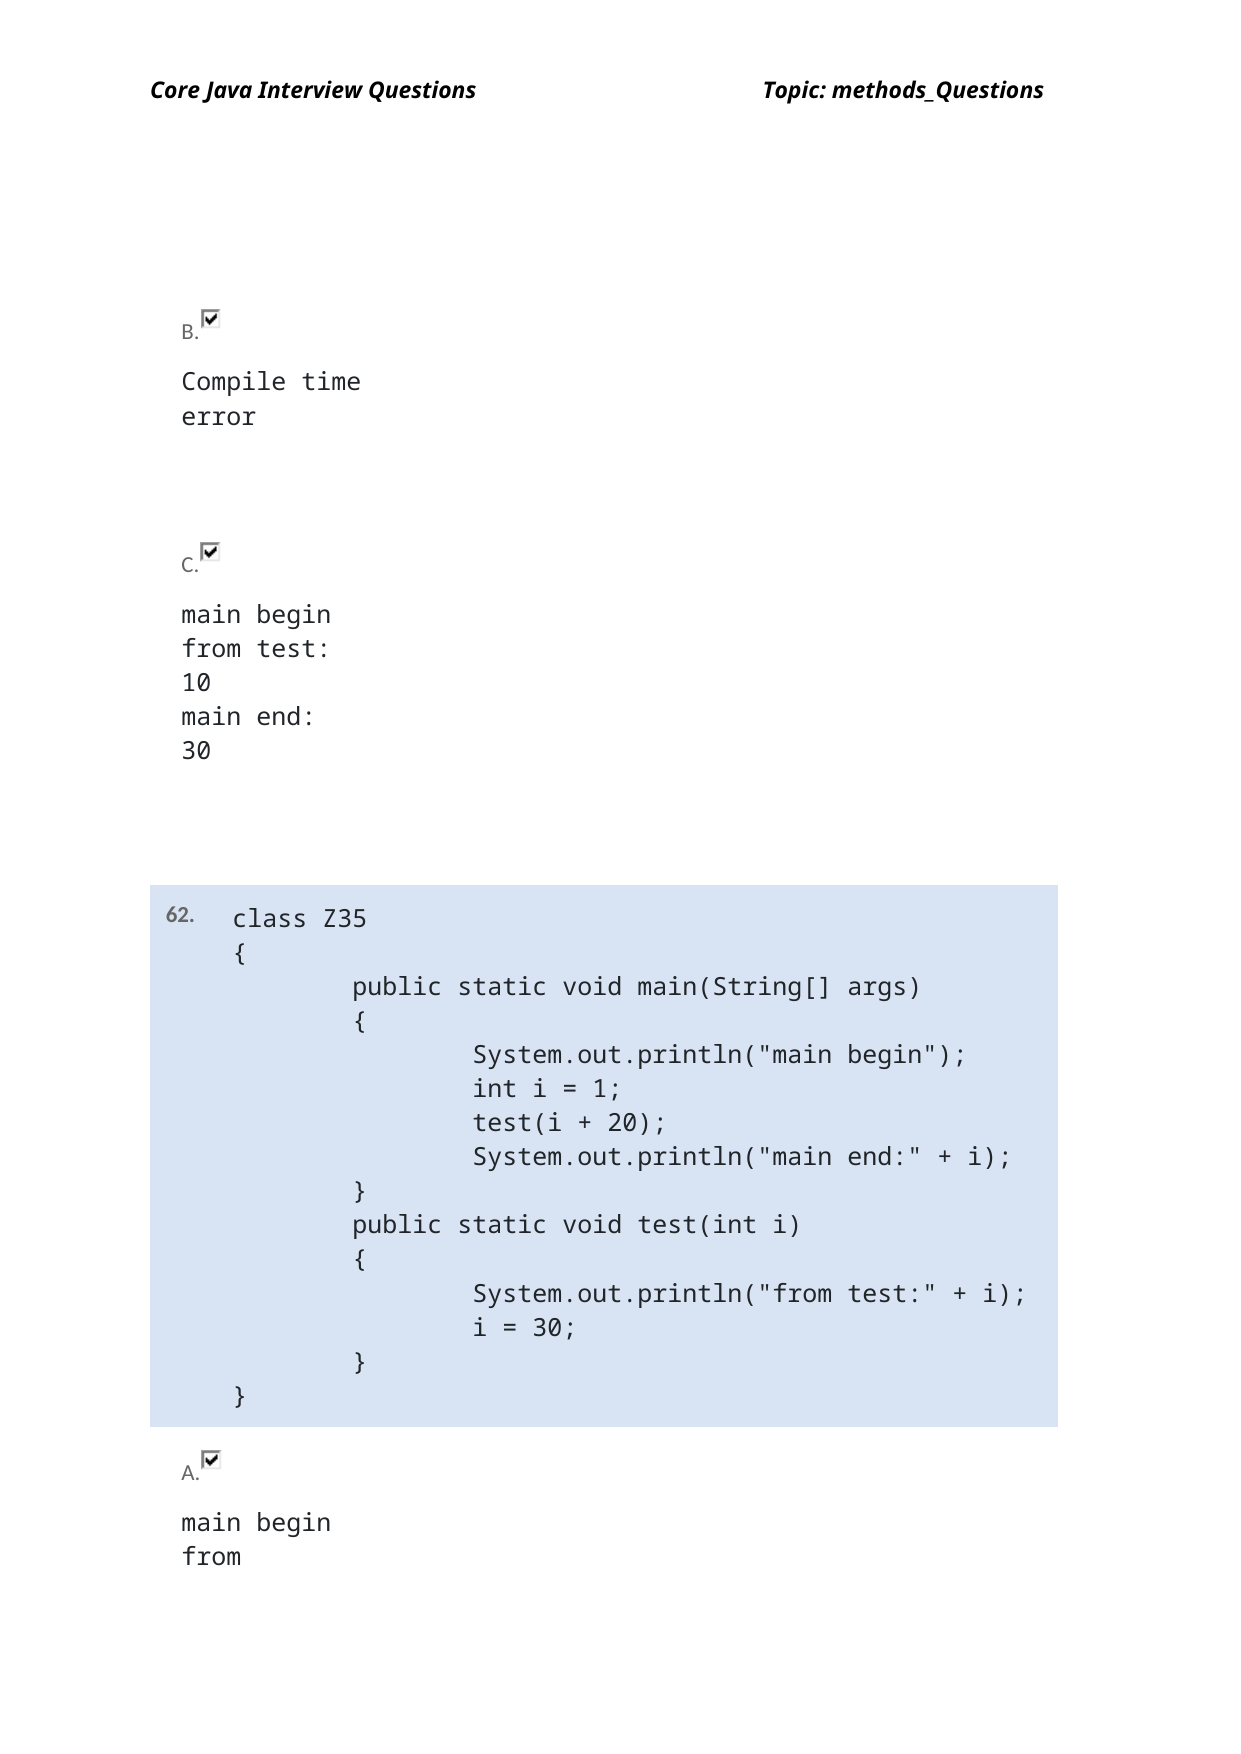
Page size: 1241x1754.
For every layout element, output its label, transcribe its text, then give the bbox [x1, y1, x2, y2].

table_cell 62. [150, 885, 216, 1427]
table_cell class Z35 { public static void main(String[] args) { System.out.println("main begin"); int i = 1; test(i + 20); System.out.println("main end:" + i); } public static void test(int i) { System.out.println("from test:" + i); i = 30; } } [216, 885, 1058, 1427]
table_cell [150, 150, 1090, 885]
table_cell [150, 1427, 1090, 1589]
table_header A. main begin from [181, 1443, 346, 1573]
table_header [181, 166, 360, 302]
table_header B. Compile time error [181, 302, 442, 534]
table_header C. main begin from test: 10 main end: 30 [181, 534, 360, 869]
table_cell [1058, 885, 1090, 1427]
